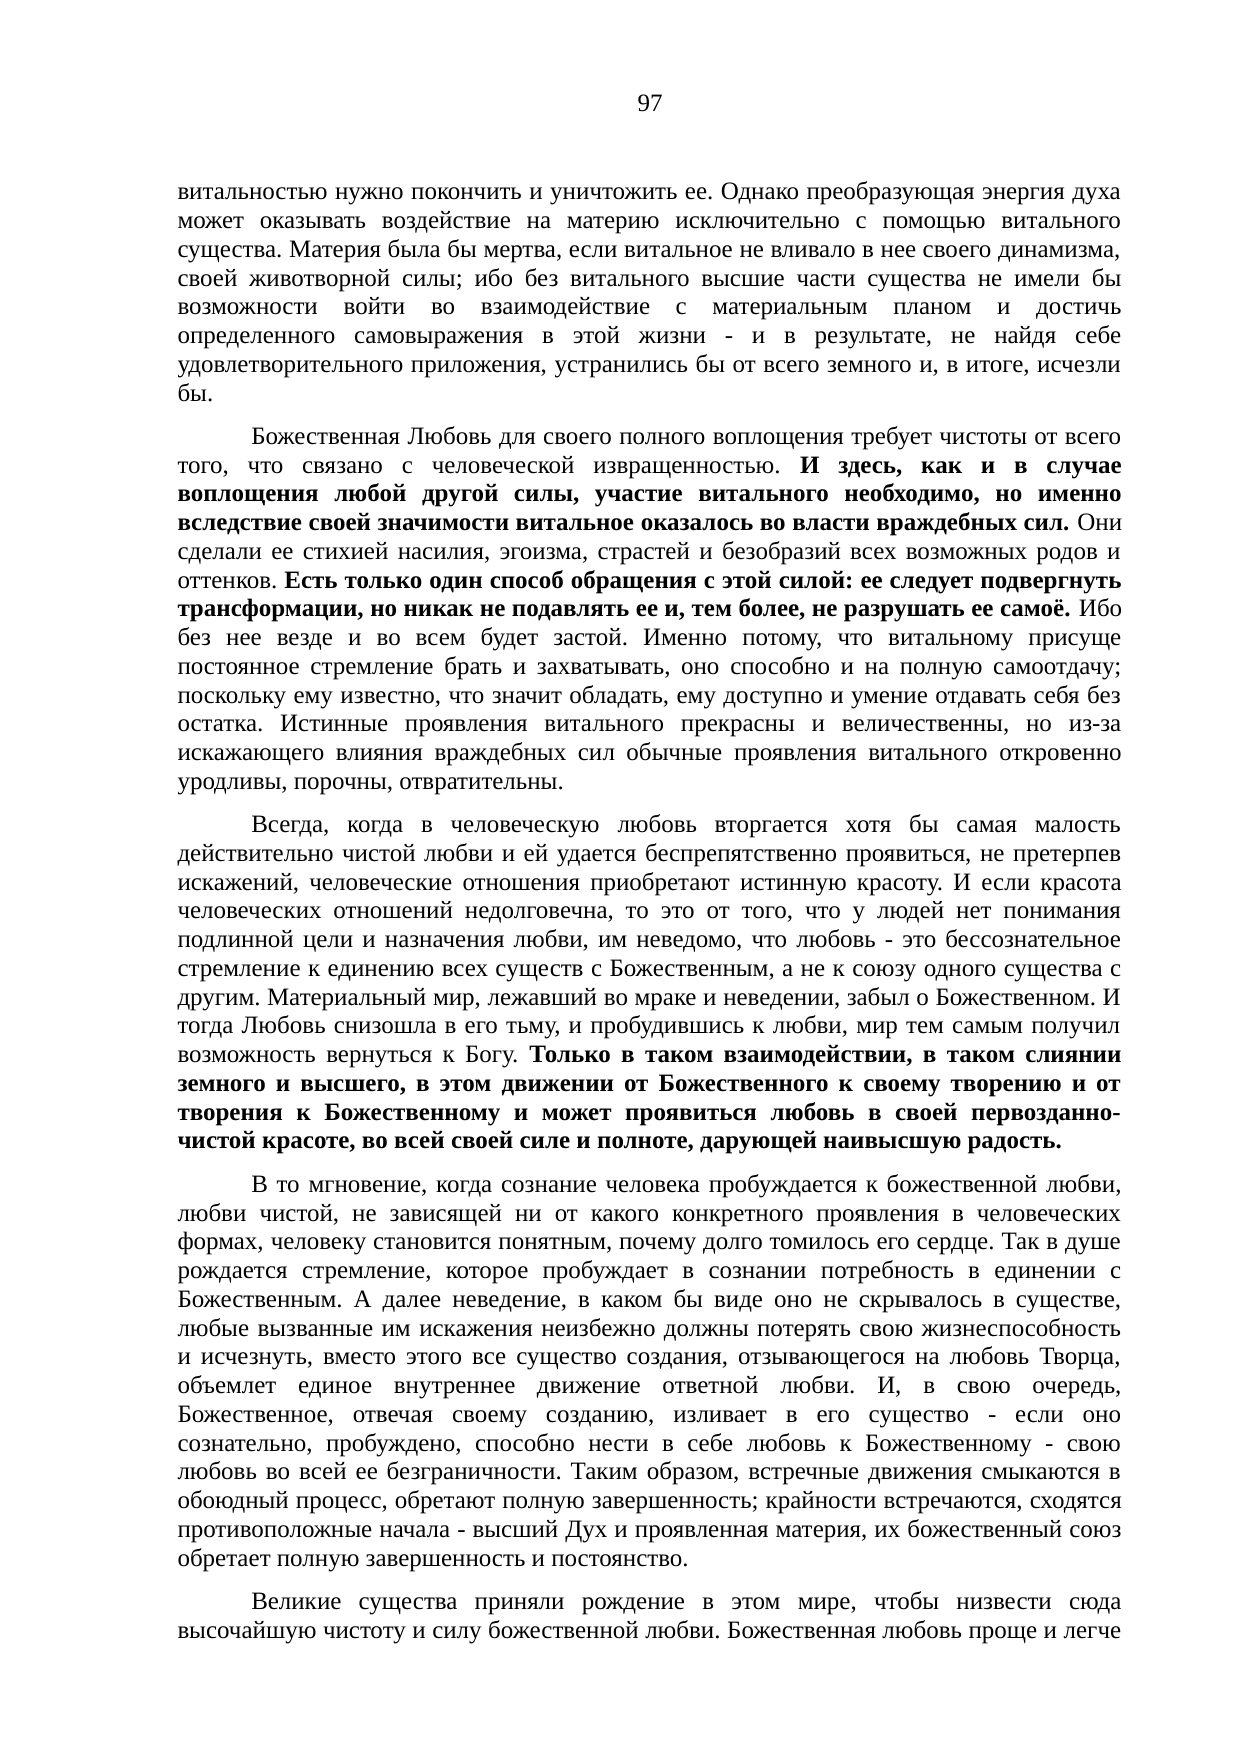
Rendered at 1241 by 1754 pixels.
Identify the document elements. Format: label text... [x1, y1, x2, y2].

text Всегда, когда в человеческую любовь вторгается хотя бы самая малость действительно чистой любви и ей удается беспрепятственно проявиться, не претерпев искажений, человеческие отношения приобретают истинную красоту. И если красота человеческих отношений недолговечна, то это от того, что у людей нет понимания подлинной цели и назначения любви, им неведомо, что любовь - это бессознательное стремление к единению всех существ с Божественным, а не к союзу одного существа с другим. Материальный мир, лежавший во мраке и неведении, забыл о Божественном. И тогда Любовь снизошла в его тьму, и пробудившись к любви, мир тем самым получил возможность вернуться к Богу. Только в таком взаимодействии, в таком слиянии земного и высшего, в этом движении от Божественного к своему творению и от творения к Божественному и может проявиться любовь в своей первозданно-чистой красоте, во всей своей силе и полноте, дарующей наивысшую радость. [177, 809, 1122, 1154]
text Божественная Любовь для своего полного воплощения требует чистоты от всего того, что связано с человеческой извращенностью. И здесь, как и в случае воплощения любой другой силы, участие витального необходимо, но именно вследствие своей значимости витальное оказалось во власти враждебных сил. Они сделали ее стихией насилия, эгоизма, страстей и безобразий всех возможных родов и оттенков. Есть только один способ обращения с этой силой: ее следует подвергнуть трансформации, но никак не подавлять ее и, тем более, не разрушать ее самоё. Ибо без нее везде и во всем будет застой. Именно потому, что витальному присуще постоянное стремление брать и захватывать, оно способно и на полную самоотдачу; поскольку ему известно, что значит обладать, ему доступно и умение отдавать себя без остатка. Истинные проявления витального прекрасны и величественны, но из-за искажающего влияния враждебных сил обычные проявления витального откровенно уродливы, порочны, отвратительны. [177, 421, 1122, 795]
text Великие существа приняли рождение в этом мире, чтобы низвести сюда высочайшую чистоту и силу божественной любви. Божественная любовь проще и легче [177, 1586, 1122, 1643]
text В то мгновение, когда сознание человека пробуждается к божественной любви, любви чистой, не зависящей ни от какого конкретного проявления в человеческих формах, человеку становится понятным, почему долго томилось его сердце. Так в душе рождается стремление, которое пробуждает в сознании потребность в единении с Божественным. А далее неведение, в каком бы виде оно не скрывалось в существе, любые вызванные им искажения неизбежно должны потерять свою жизнеспособность и исчезнуть, вместо этого все существо создания, отзывающегося на любовь Творца, объемлет единое внутреннее движение ответной любви. И, в свою очередь, Божественное, отвечая своему созданию, изливает в его существо - если оно сознательно, пробуждено, способно нести в себе любовь к Божественному - свою любовь во всей ее безграничности. Таким образом, встречные движения смыкаются в обоюдный процесс, обретают полную завершенность; крайности встречаются, сходятся противоположные начала - высший Дух и проявленная материя, их божественный союз обретает полную завершенность и постоянство. [177, 1169, 1122, 1571]
text витальностью нужно покончить и уничтожить ее. Однако преобразующая энергия духа может оказывать воздействие на материю исключительно с помощью витального существа. Материя была бы мертва, если витальное не вливало в нее своего динамизма, своей животворной силы; ибо без витального высшие части существа не имели бы возможности войти во взаимодействие с материальным планом и достичь определенного самовыражения в этой жизни - и в результате, не найдя себе удовлетворительного приложения, устранились бы от всего земного и, в итоге, исчезли бы. [177, 176, 1122, 406]
